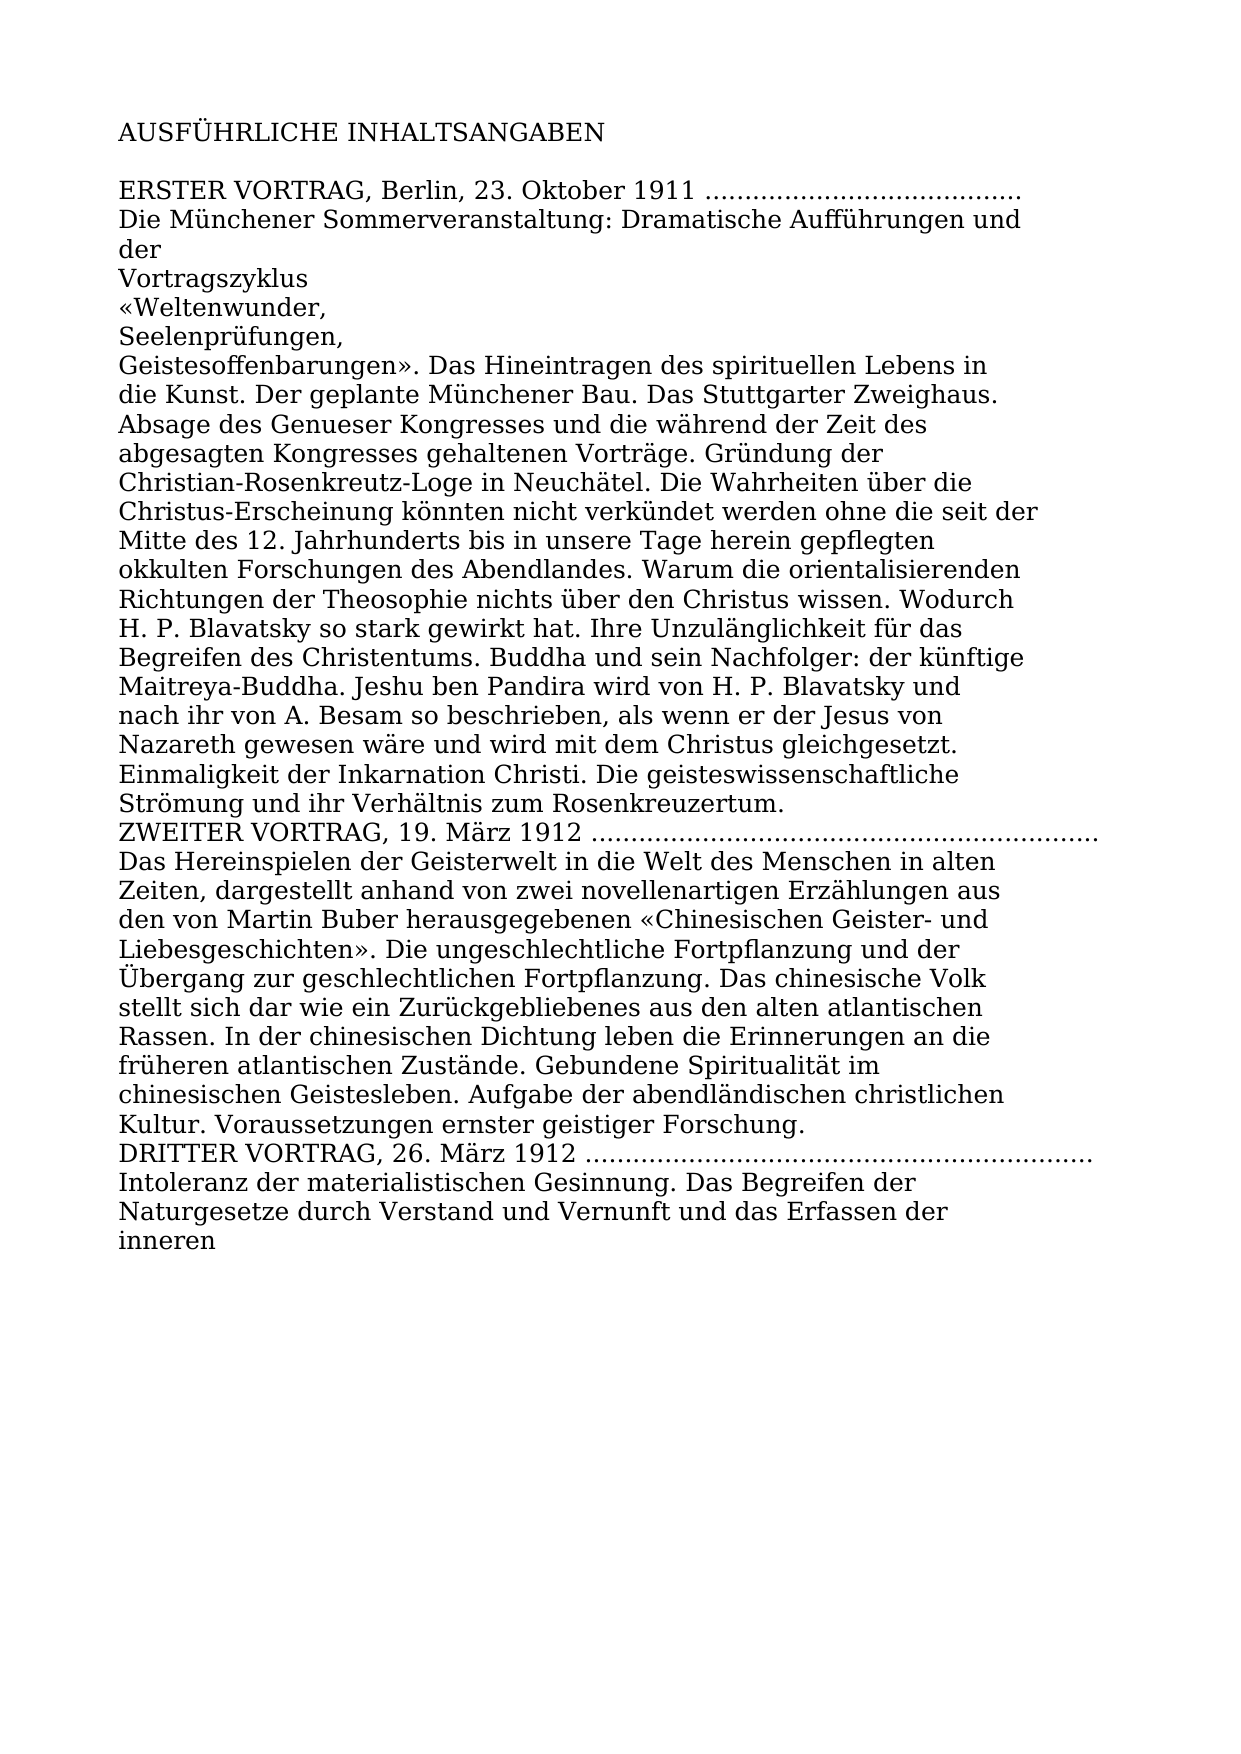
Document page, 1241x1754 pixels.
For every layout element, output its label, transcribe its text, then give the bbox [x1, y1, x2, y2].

text Intoleranz der materialistischen Gesinnung. Das Begreifen der [118, 1168, 1122, 1197]
text nach ihr von A. Besam so beschrieben, als wenn er der Jesus von [118, 701, 1122, 731]
text Richtungen der Theosophie nichts über den Christus wissen. Wodurch [118, 585, 1122, 614]
text Mitte des 12. Jahrhunderts bis in unsere Tage herein gepflegten [118, 526, 1122, 556]
text ZWEITER VORTRAG, 19. März 1912 ................................................................ [118, 818, 1122, 847]
text Christus-Erscheinung könnten nicht verkündet werden ohne die seit der [118, 497, 1122, 526]
text okkulten Forschungen des Abendlandes. Warum die orientalisierenden [118, 556, 1122, 585]
text Christian-Rosenkreutz-Loge in Neuchätel. Die Wahrheiten über die [118, 468, 1122, 497]
text früheren atlantischen Zustände. Gebundene Spiritualität im [118, 1051, 1122, 1081]
text stellt sich dar wie ein Zurückgebliebenes aus den alten atlantischen [118, 993, 1122, 1022]
text Absage des Genueser Kongresses und die während der Zeit des [118, 410, 1122, 439]
text AUSFÜHRLICHE INHALTSANGABEN [118, 118, 1122, 147]
text abgesagten Kongresses gehaltenen Vorträge. Gründung der [118, 439, 1122, 468]
text Kultur. Voraussetzungen ernster geistiger Forschung. [118, 1110, 1122, 1139]
text inneren [118, 1226, 1122, 1256]
text ERSTER VORTRAG, Berlin, 23. Oktober 1911 ........................................ [118, 176, 1122, 206]
text Seelenprüfungen, [118, 322, 1122, 351]
text Strömung und ihr Verhältnis zum Rosenkreuzertum. [118, 789, 1122, 818]
text H. P. Blavatsky so stark gewirkt hat. Ihre Unzulänglichkeit für das [118, 614, 1122, 643]
text Liebesgeschichten». Die ungeschlechtliche Fortpflanzung und der [118, 935, 1122, 964]
text Begreifen des Christentums. Buddha und sein Nachfolger: der künftige [118, 643, 1122, 672]
text Rassen. In der chinesischen Dichtung leben die Erinnerungen an die [118, 1022, 1122, 1051]
text den von Martin Buber herausgegebenen «Chinesischen Geister- und [118, 906, 1122, 935]
text Das Hereinspielen der Geisterwelt in die Welt des Menschen in alten [118, 847, 1122, 876]
text Zeiten, dargestellt anhand von zwei novellenartigen Erzählungen aus [118, 876, 1122, 906]
text die Kunst. Der geplante Münchener Bau. Das Stuttgarter Zweighaus. [118, 381, 1122, 410]
text Maitreya-Buddha. Jeshu ben Pandira wird von H. P. Blavatsky und [118, 672, 1122, 701]
text Einmaligkeit der Inkarnation Christi. Die geisteswissenschaftliche [118, 760, 1122, 789]
text Naturgesetze durch Verstand und Vernunft und das Erfassen der [118, 1197, 1122, 1226]
text DRITTER VORTRAG, 26. März 1912 ................................................................ [118, 1139, 1122, 1168]
text Vortragszyklus [118, 264, 1122, 293]
text chinesischen Geistesleben. Aufgabe der abendländischen christlichen [118, 1081, 1122, 1110]
text Übergang zur geschlechtlichen Fortpflanzung. Das chinesische Volk [118, 964, 1122, 993]
text der [118, 235, 1122, 264]
text Geistesoffenbarungen». Das Hineintragen des spirituellen Lebens in [118, 351, 1122, 381]
text Nazareth gewesen wäre und wird mit dem Christus gleichgesetzt. [118, 731, 1122, 760]
text Die Münchener Sommerveranstaltung: Dramatische Aufführungen und [118, 206, 1122, 235]
text «Weltenwunder, [118, 293, 1122, 322]
